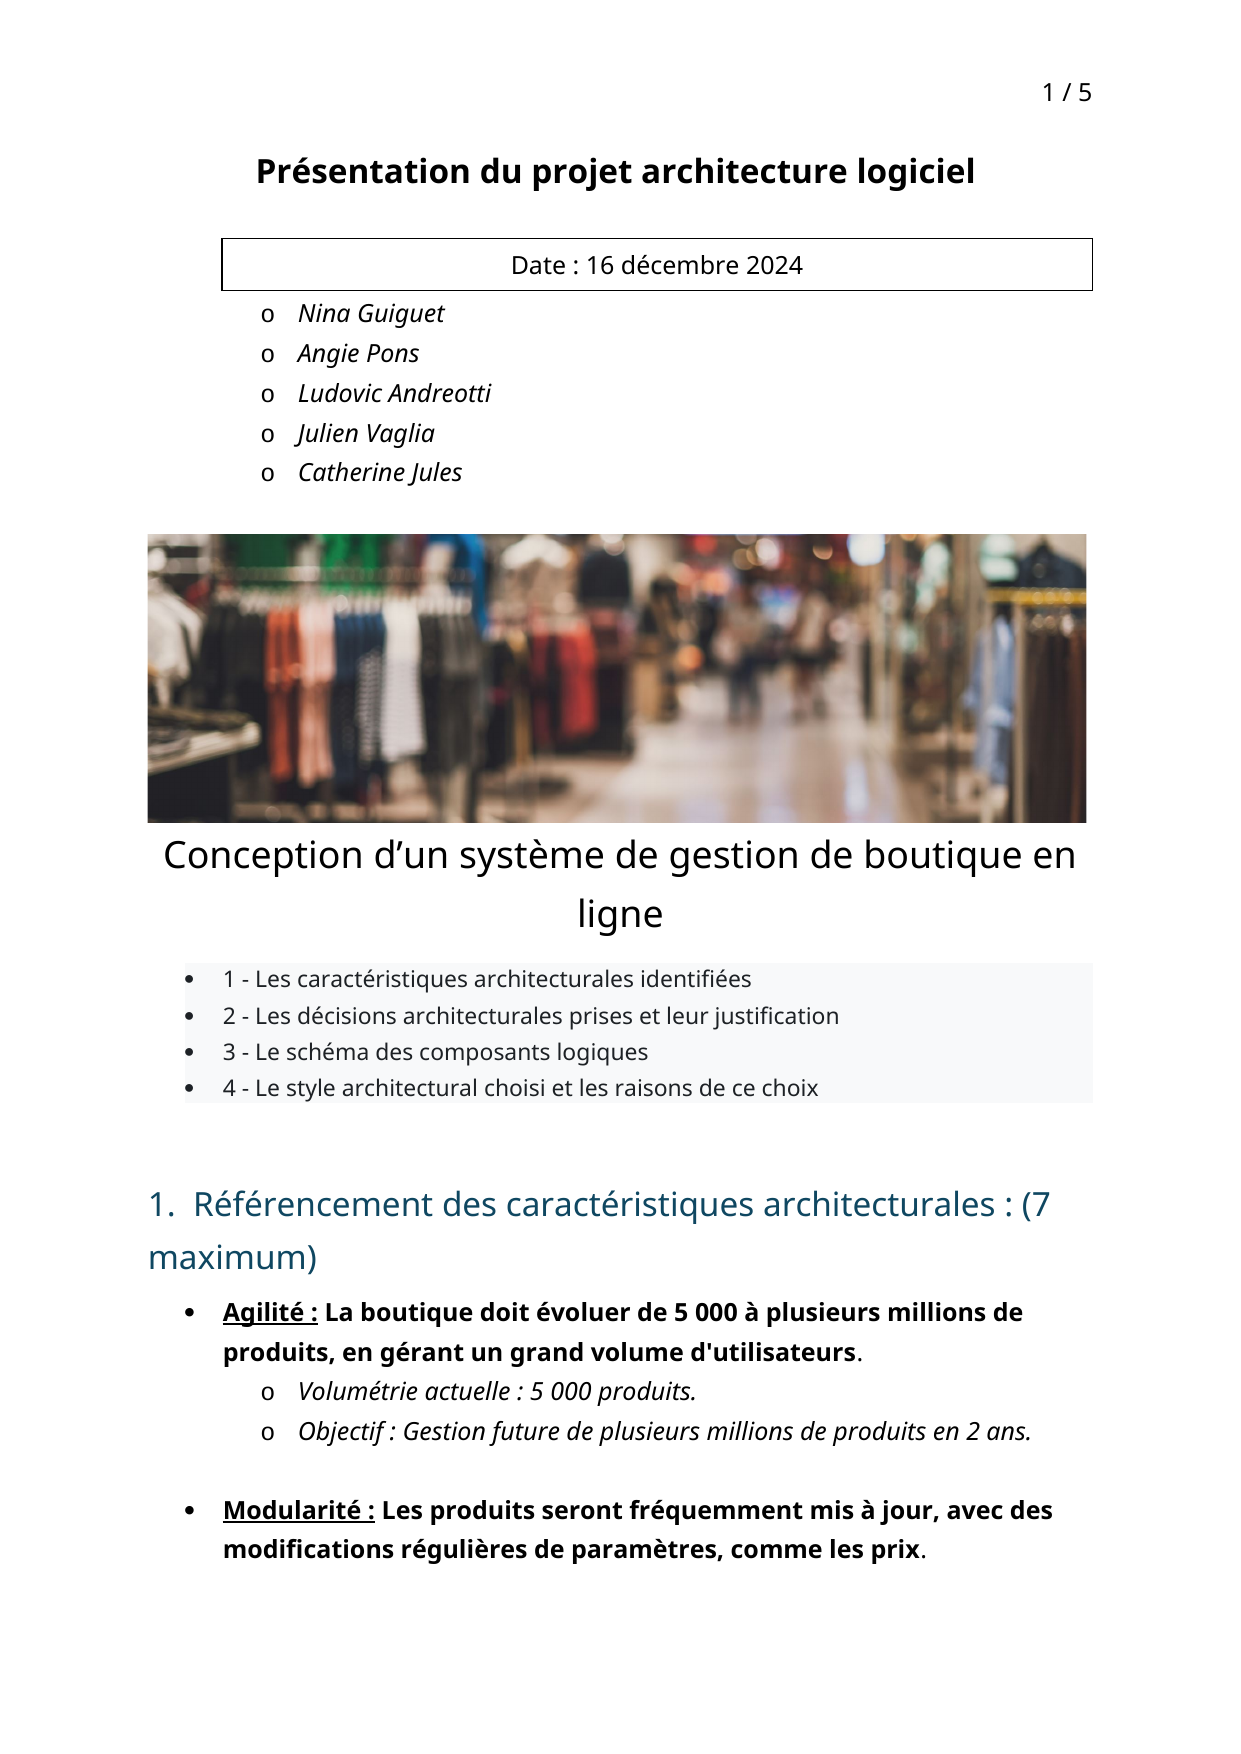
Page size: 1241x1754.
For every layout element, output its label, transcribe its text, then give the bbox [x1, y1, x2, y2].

list Angie Pons [260, 336, 1093, 370]
list Catherine Jules [260, 455, 1093, 489]
picture [147, 534, 1087, 823]
list 2 - Les décisions architecturales prises et leur justification [185, 999, 1093, 1031]
list Ludovic Andreotti [260, 376, 1093, 410]
list Objectif : Gestion future de plusieurs millions de produits en 2 ans. [260, 1413, 1093, 1448]
text Conception d’un système de gestion de boutique en ligne [148, 828, 1093, 938]
list 3 - Le schéma des composants logiques [185, 1036, 1093, 1067]
text Présentation du projet architecture logiciel [148, 148, 1093, 232]
list Nina Guiguet [260, 296, 1093, 330]
list Agilité : La boutique doit évoluer de 5 000 à plusieurs millions de produits, en gérant un grand volume d'utilisateurs. [185, 1295, 1093, 1368]
list Volumétrie actuelle : 5 000 produits. [260, 1374, 1093, 1408]
subtitle 1. Référencement des caractéristiques architecturales : (7 maximum) [148, 1181, 1093, 1279]
list 1 - Les caractéristiques architecturales identifiées [185, 963, 1093, 994]
list Modularité : Les produits seront fréquemment mis à jour, avec des modifications régulières de paramètres, comme les prix. [185, 1492, 1093, 1566]
list 4 - Le style architectural choisi et les raisons de ce choix [185, 1072, 1093, 1103]
text Date : 16 décembre 2024 [223, 239, 1092, 290]
list Julien Vaglia [260, 415, 1093, 449]
